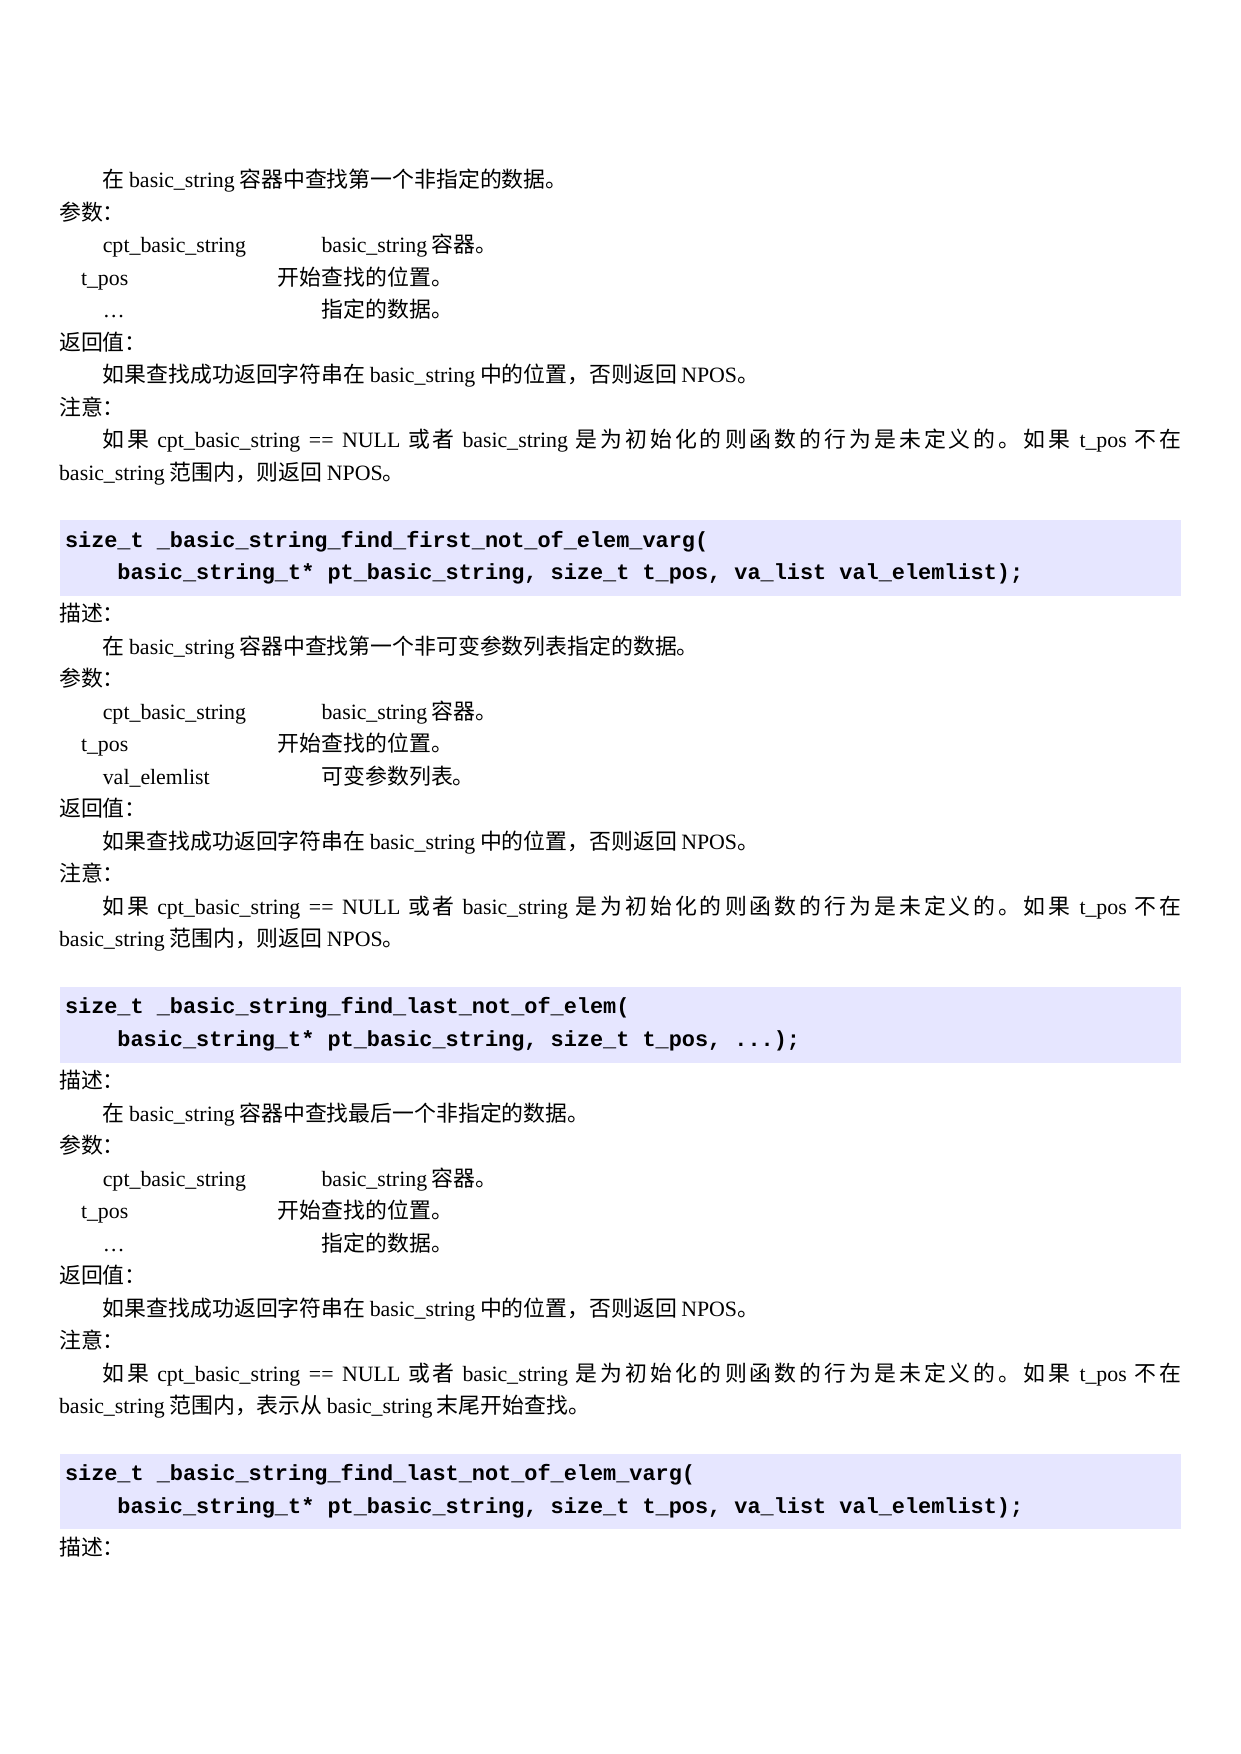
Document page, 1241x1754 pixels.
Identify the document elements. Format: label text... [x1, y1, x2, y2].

text 参数： [59, 661, 1181, 693]
text 如果cpt_basic_string == NULL或者basic_string是为初始化的则函数的行为是未定义的。如果t_pos不在basic_string范围内，则返回NPOS。 [59, 422, 1181, 487]
text 在basic_string容器中查找最后一个非指定的数据。 [59, 1095, 1181, 1128]
text 在basic_string容器中查找第一个非可变参数列表指定的数据。 [59, 628, 1181, 661]
text 如果cpt_basic_string == NULL或者basic_string是为初始化的则函数的行为是未定义的。如果t_pos不在basic_string范围内，则返回NPOS。 [59, 888, 1181, 953]
text 描述： [59, 597, 1181, 628]
table_header size_t _basic_string_find_last_not_of_elem( basic_string_t* pt_basic_string, size_t t_pos, ...); [60, 987, 1181, 1063]
text 参数： [59, 1128, 1181, 1160]
text 注意： [59, 389, 1181, 422]
text 参数： [59, 194, 1181, 227]
table_header size_t _basic_string_find_last_not_of_elem_varg( basic_string_t* pt_basic_string, size_t t_pos, va_list val_elemlist); [60, 1454, 1181, 1529]
text 返回值： [59, 791, 1181, 823]
text cpt_basic_string basic_string容器。 [59, 1160, 1181, 1193]
text 描述： [59, 1530, 1181, 1562]
text … 指定的数据。 [59, 292, 1181, 324]
text t_pos 开始查找的位置。 [59, 726, 1181, 758]
text 如果查找成功返回字符串在basic_string中的位置，否则返回NPOS。 [59, 823, 1181, 856]
text 描述： [59, 1064, 1181, 1095]
text 注意： [59, 856, 1181, 888]
text cpt_basic_string basic_string容器。 [59, 227, 1181, 259]
text val_elemlist 可变参数列表。 [59, 758, 1181, 791]
text 如果cpt_basic_string == NULL或者basic_string是为初始化的则函数的行为是未定义的。如果t_pos不在basic_string范围内，表示从basic_string末尾开始查找。 [59, 1355, 1181, 1420]
text 注意： [59, 1323, 1181, 1355]
text 返回值： [59, 324, 1181, 357]
text … 指定的数据。 [59, 1225, 1181, 1258]
text t_pos 开始查找的位置。 [59, 1193, 1181, 1225]
text 在basic_string容器中查找第一个非指定的数据。 [59, 162, 1181, 194]
text 如果查找成功返回字符串在basic_string中的位置，否则返回NPOS。 [59, 357, 1181, 389]
text 返回值： [59, 1258, 1181, 1290]
text cpt_basic_string basic_string容器。 [59, 693, 1181, 726]
table_header size_t _basic_string_find_first_not_of_elem_varg( basic_string_t* pt_basic_string, size_t t_pos, va_list val_elemlist); [60, 520, 1181, 596]
text t_pos 开始查找的位置。 [59, 259, 1181, 292]
text 如果查找成功返回字符串在basic_string中的位置，否则返回NPOS。 [59, 1290, 1181, 1323]
